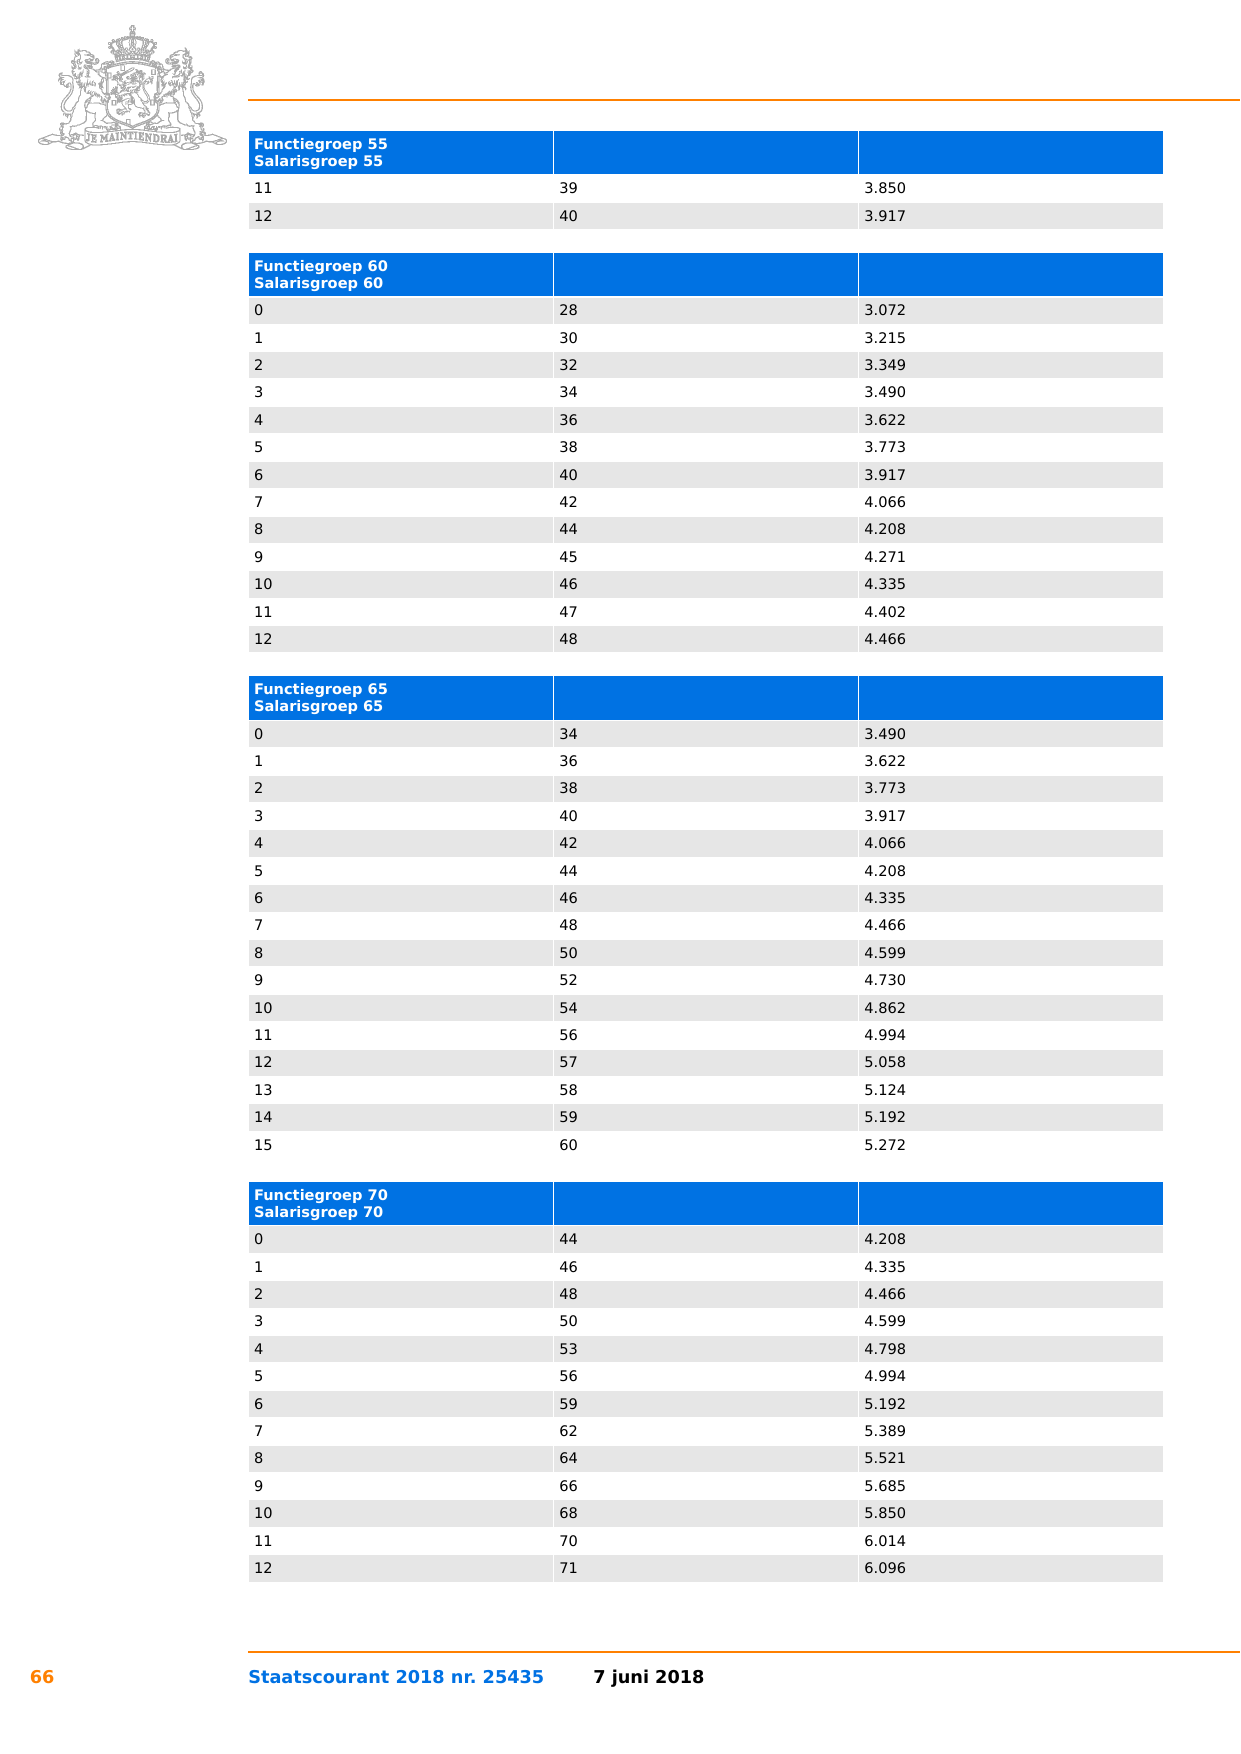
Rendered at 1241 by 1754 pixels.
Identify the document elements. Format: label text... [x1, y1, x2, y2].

table_header [554, 1182, 858, 1225]
table_cell 59 [554, 1104, 858, 1131]
table_cell 5.058 [859, 1050, 1163, 1076]
table_cell 1 [249, 748, 553, 774]
table_cell 70 [554, 1528, 858, 1554]
table_cell 12 [249, 203, 553, 229]
table_cell 34 [554, 721, 858, 747]
table_cell 3.490 [859, 721, 1163, 747]
table_cell 4.208 [859, 1226, 1163, 1253]
table_cell 4.466 [859, 913, 1163, 939]
table_cell 57 [554, 1050, 858, 1076]
table_cell 4 [249, 830, 553, 857]
table_cell 4.599 [859, 940, 1163, 966]
table_header [554, 253, 858, 296]
table_cell 48 [554, 626, 858, 652]
table_header Functiegroep 55 Salarisgroep 55 [249, 131, 553, 174]
table_cell 9 [249, 968, 553, 994]
table_cell 6.096 [859, 1555, 1163, 1582]
table_header Functiegroep 65 Salarisgroep 65 [249, 676, 553, 720]
table_cell 8 [249, 940, 553, 966]
table_cell 44 [554, 1226, 858, 1253]
table_cell 5.192 [859, 1391, 1163, 1417]
table_cell 5.685 [859, 1473, 1163, 1499]
table_cell 12 [249, 1050, 553, 1076]
table_cell 3.072 [859, 298, 1163, 324]
table_cell 4.862 [859, 995, 1163, 1021]
table_cell 3.622 [859, 407, 1163, 433]
table_cell 3.215 [859, 325, 1163, 351]
table_cell 4.599 [859, 1309, 1163, 1335]
table_cell 1 [249, 325, 553, 351]
table_cell 6 [249, 1391, 553, 1417]
table_cell 42 [554, 830, 858, 857]
table_cell 44 [554, 858, 858, 884]
table_cell 13 [249, 1077, 553, 1103]
table_cell 3 [249, 803, 553, 829]
table_header [859, 676, 1163, 720]
table_cell 11 [249, 1022, 553, 1048]
table_cell 6 [249, 462, 553, 488]
table_cell 60 [554, 1132, 858, 1158]
table_cell 5.192 [859, 1104, 1163, 1131]
table_cell 32 [554, 352, 858, 378]
table_cell 3.850 [859, 175, 1163, 202]
table_cell 0 [249, 1226, 553, 1253]
table_cell 4.994 [859, 1364, 1163, 1390]
table_header [554, 131, 858, 174]
table_cell 4.466 [859, 626, 1163, 652]
table_cell 46 [554, 571, 858, 598]
table_cell 3.773 [859, 434, 1163, 461]
table_cell 0 [249, 721, 553, 747]
table_cell 8 [249, 517, 553, 543]
table_cell 4.335 [859, 885, 1163, 912]
table_cell 48 [554, 1281, 858, 1308]
table_cell 3 [249, 380, 553, 406]
table_cell 6.014 [859, 1528, 1163, 1554]
table_cell 56 [554, 1364, 858, 1390]
table_header [859, 131, 1163, 174]
table_cell 44 [554, 517, 858, 543]
table_header [554, 676, 858, 720]
table_cell 4.402 [859, 599, 1163, 625]
table_cell 42 [554, 489, 858, 516]
table_cell 5.272 [859, 1132, 1163, 1158]
table_cell 10 [249, 1500, 553, 1527]
table_cell 34 [554, 380, 858, 406]
picture [38, 25, 227, 150]
table_cell 1 [249, 1254, 553, 1280]
table_cell 62 [554, 1418, 858, 1444]
table_cell 56 [554, 1022, 858, 1048]
table_cell 5.124 [859, 1077, 1163, 1103]
table_cell 4.066 [859, 830, 1163, 857]
table_cell 54 [554, 995, 858, 1021]
table_header [859, 253, 1163, 296]
table_cell 47 [554, 599, 858, 625]
table_cell 3.917 [859, 462, 1163, 488]
table_cell 2 [249, 1281, 553, 1308]
table_cell 3 [249, 1309, 553, 1335]
table_cell 38 [554, 776, 858, 802]
table_cell 4.994 [859, 1022, 1163, 1048]
table_cell 4.798 [859, 1336, 1163, 1362]
table_cell 7 [249, 489, 553, 516]
table_cell 5 [249, 1364, 553, 1390]
table_cell 4.730 [859, 968, 1163, 994]
table_cell 3.490 [859, 380, 1163, 406]
table_cell 52 [554, 968, 858, 994]
table_cell 7 [249, 913, 553, 939]
table_cell 68 [554, 1500, 858, 1527]
table_cell 3.773 [859, 776, 1163, 802]
table_cell 9 [249, 544, 553, 570]
table_cell 5.389 [859, 1418, 1163, 1444]
table_cell 40 [554, 203, 858, 229]
table_cell 5.521 [859, 1446, 1163, 1472]
table_cell 53 [554, 1336, 858, 1362]
table_cell 66 [554, 1473, 858, 1499]
table_cell 11 [249, 175, 553, 202]
table_cell 46 [554, 885, 858, 912]
table_cell 10 [249, 995, 553, 1021]
table_cell 4.335 [859, 571, 1163, 598]
table_cell 71 [554, 1555, 858, 1582]
table_cell 12 [249, 626, 553, 652]
table_cell 4.271 [859, 544, 1163, 570]
table_cell 48 [554, 913, 858, 939]
table_cell 7 [249, 1418, 553, 1444]
table_cell 4.208 [859, 517, 1163, 543]
table_cell 11 [249, 599, 553, 625]
table_cell 15 [249, 1132, 553, 1158]
table_cell 30 [554, 325, 858, 351]
table_cell 64 [554, 1446, 858, 1472]
table_cell 8 [249, 1446, 553, 1472]
table_header Functiegroep 60 Salarisgroep 60 [249, 253, 553, 296]
table_header Functiegroep 70 Salarisgroep 70 [249, 1182, 553, 1225]
table_cell 40 [554, 803, 858, 829]
table_cell 0 [249, 298, 553, 324]
table_cell 4.208 [859, 858, 1163, 884]
table_cell 58 [554, 1077, 858, 1103]
table_cell 50 [554, 940, 858, 966]
table_cell 36 [554, 748, 858, 774]
table_cell 4 [249, 1336, 553, 1362]
table_cell 11 [249, 1528, 553, 1554]
table_cell 5 [249, 434, 553, 461]
table_cell 39 [554, 175, 858, 202]
table_cell 4.066 [859, 489, 1163, 516]
table_cell 4 [249, 407, 553, 433]
table_cell 6 [249, 885, 553, 912]
table_cell 38 [554, 434, 858, 461]
table_cell 45 [554, 544, 858, 570]
table_cell 4.335 [859, 1254, 1163, 1280]
table_cell 3.349 [859, 352, 1163, 378]
table_cell 2 [249, 776, 553, 802]
table_cell 36 [554, 407, 858, 433]
table_cell 3.917 [859, 203, 1163, 229]
table_cell 40 [554, 462, 858, 488]
table_cell 12 [249, 1555, 553, 1582]
table_cell 5.850 [859, 1500, 1163, 1527]
table_cell 14 [249, 1104, 553, 1131]
table_cell 2 [249, 352, 553, 378]
table_cell 4.466 [859, 1281, 1163, 1308]
table_cell 10 [249, 571, 553, 598]
table_cell 28 [554, 298, 858, 324]
table_header [859, 1182, 1163, 1225]
table_cell 3.622 [859, 748, 1163, 774]
table_cell 46 [554, 1254, 858, 1280]
table_cell 59 [554, 1391, 858, 1417]
table_cell 5 [249, 858, 553, 884]
table_cell 3.917 [859, 803, 1163, 829]
table_cell 50 [554, 1309, 858, 1335]
table_cell 9 [249, 1473, 553, 1499]
